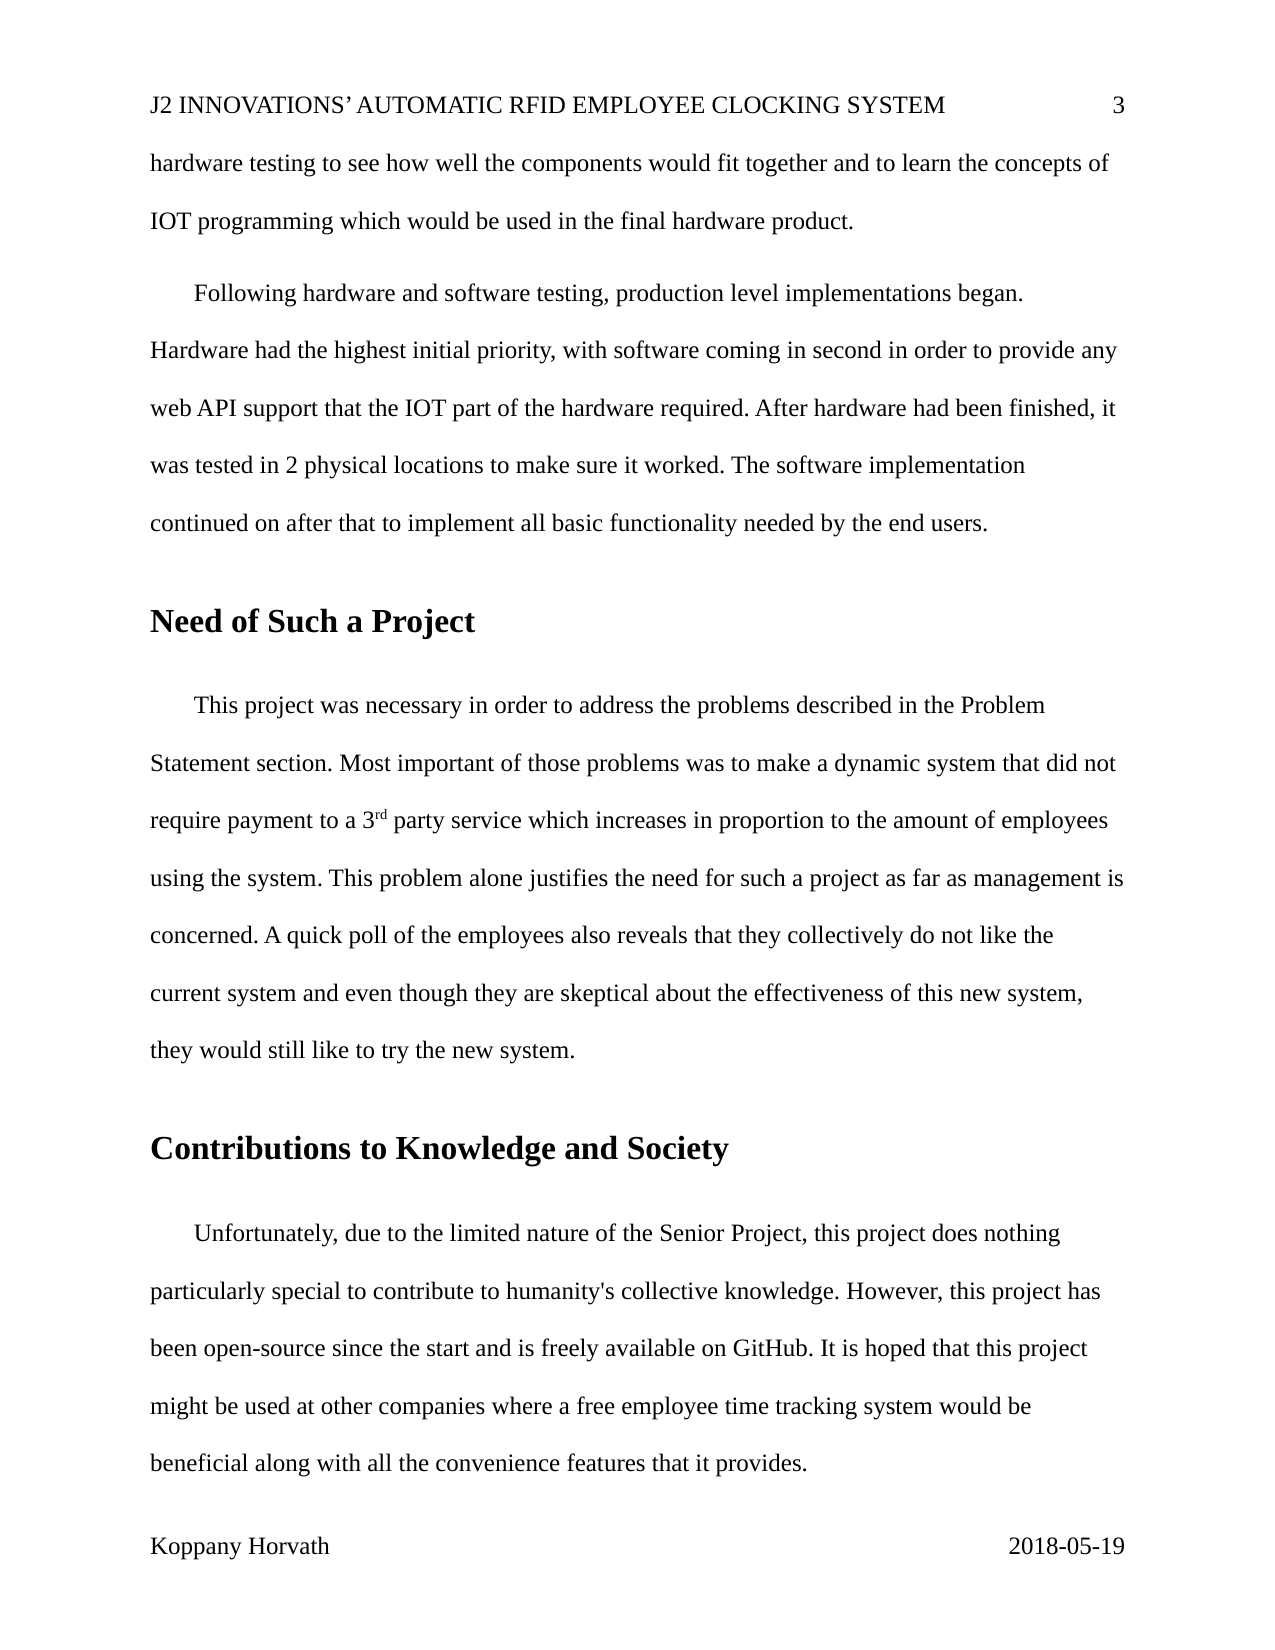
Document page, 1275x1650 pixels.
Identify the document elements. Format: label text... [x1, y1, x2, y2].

subtitle Contributions to Knowledge and Society [150, 1128, 1125, 1167]
text Unfortunately, due to the limited nature of the Senior Project, this project does nothing particularly special to contribute to humanity's collective knowledge. However, this project has been open-source since the start and is freely available on GitHub. It is hoped that this project might be used at other companies where a free employee time tracking system would be beneficial along with all the convenience features that it provides. [150, 1218, 1125, 1477]
text hardware testing to see how well the components would fit together and to learn the concepts of IOT programming which would be used in the final hardware product. [150, 148, 1125, 234]
text Following hardware and software testing, production level implementations began. Hardware had the highest initial priority, with software coming in second in order to provide any web API support that the IOT part of the hardware required. After hardware had been finished, it was tested in 2 physical locations to make sure it worked. The software implementation continued on after that to implement all basic functionality needed by the end users. [150, 278, 1125, 537]
text This project was necessary in order to address the problems described in the Problem Statement section. Most important of those problems was to make a dynamic system that did not require payment to a 3rd party service which increases in proportion to the amount of employees using the system. This problem alone justifies the need for such a project as far as management is concerned. A quick poll of the employees also reveals that they collectively do not like the current system and even though they are skeptical about the effectiveness of this new system, they would still like to try the new system. [150, 691, 1125, 1064]
subtitle Need of Such a Project [150, 601, 1125, 639]
